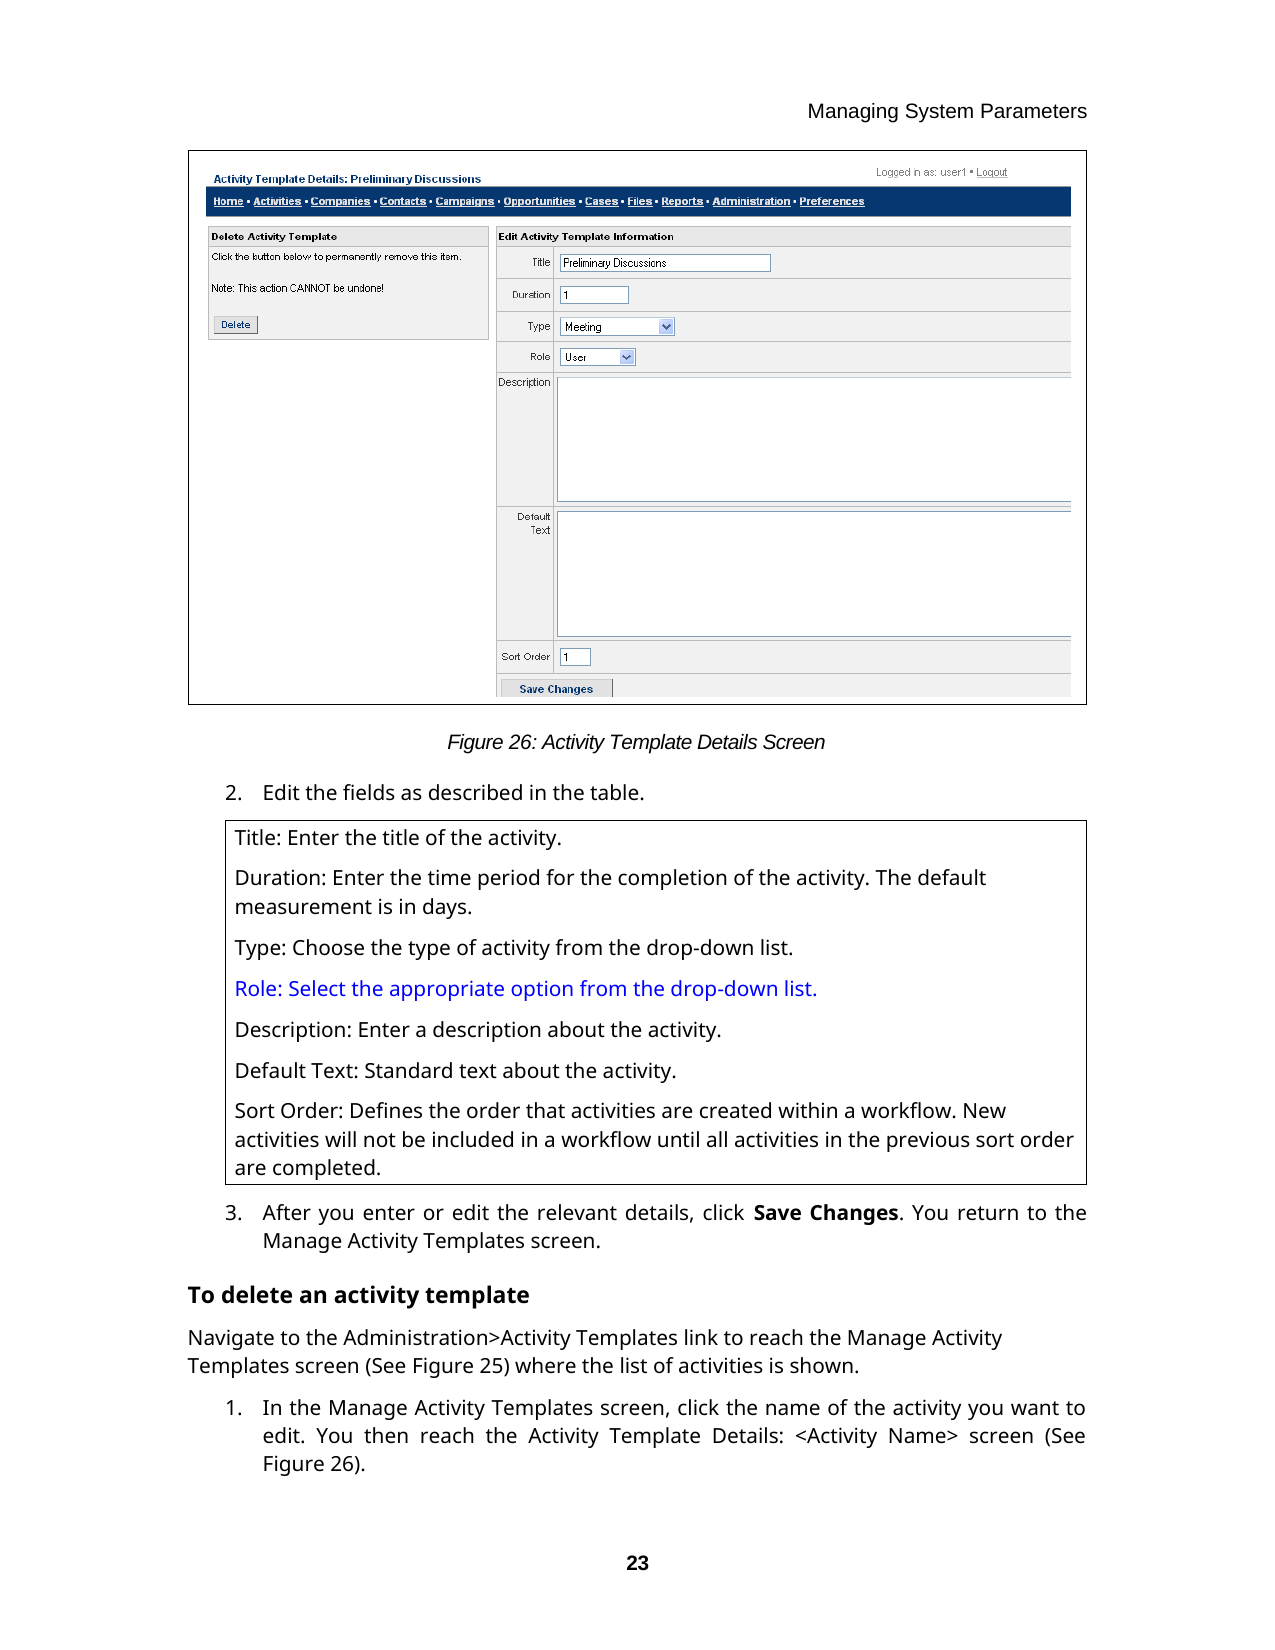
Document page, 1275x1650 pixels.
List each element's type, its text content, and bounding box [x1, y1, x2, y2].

text Default Text: Standard text about the activity. [226, 1053, 1086, 1084]
text Description: Enter a description about the activity. [226, 1012, 1086, 1043]
list In the Manage Activity Templates screen, click the name of the activity you want to edit. You then reach the Activity Template Details: <Activity Name> screen (See Figure 26). [225, 1393, 1087, 1478]
list After you enter or edit the relevant details, click Save Changes. You return to the Manage Activity Templates screen. [225, 1198, 1087, 1254]
text Navigate to the Administration>Activity Templates link to reach the Manage Activity Templates screen (See Figure 25) where the list of activities is shown. [187, 1323, 1087, 1380]
text Duration: Enter the time period for the completion of the activity. The default measurement is in days. [226, 860, 1086, 920]
text Sort Order: Defines the order that activities are created within a workflow. New activities will not be included in a workflow until all activities in the previous sort order are completed. [226, 1093, 1086, 1184]
text Role: Select the appropriate option from the drop-down list. [226, 971, 1086, 1002]
list Edit the fields as described in the table. [225, 778, 1087, 807]
text To delete an activity template [187, 1279, 1087, 1311]
text Type: Choose the type of activity from the drop-down list. [226, 930, 1086, 961]
text Figure 26: Activity Template Details Screen [187, 730, 1087, 753]
text Title: Enter the title of the activity. [226, 821, 1086, 851]
picture [204, 159, 1071, 697]
